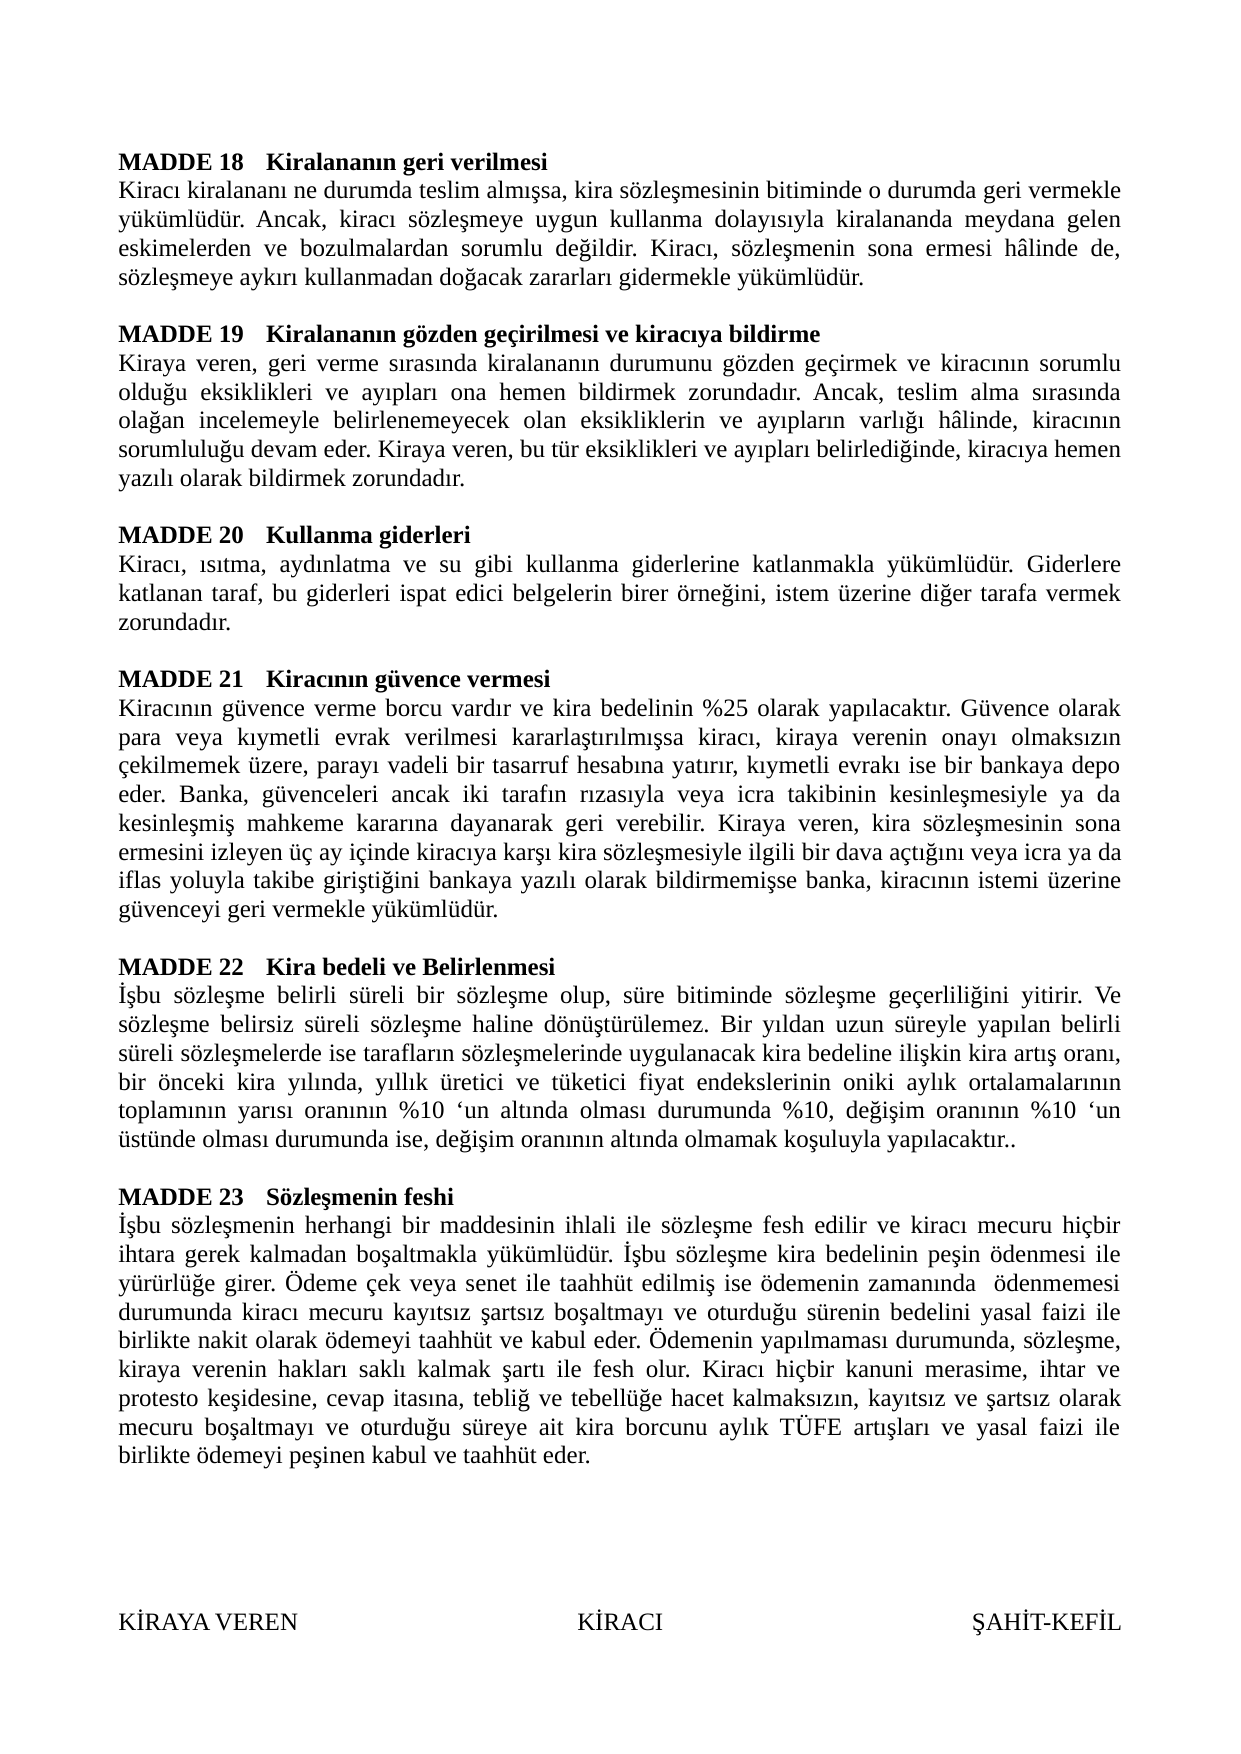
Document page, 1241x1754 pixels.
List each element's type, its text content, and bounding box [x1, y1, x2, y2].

text MADDE 20 Kullanma giderleri [118, 521, 1122, 549]
text MADDE 22 Kira bedeli ve Belirlenmesi [118, 952, 1122, 981]
text Kiraya veren, geri verme sırasında kiralananın durumunu gözden geçirmek ve kiracının sorumlu olduğu eksiklikleri ve ayıpları ona hemen bildirmek zorundadır. Ancak, teslim alma sırasında olağan incelemeyle belirlenemeyecek olan eksikliklerin ve ayıpların varlığı hâlinde, kiracının sorumluluğu devam eder. Kiraya veren, bu tür eksiklikleri ve ayıpları belirlediğinde, kiracıya hemen yazılı olarak bildirmek zorundadır. [118, 348, 1122, 492]
text MADDE 18 Kiralananın geri verilmesi [118, 147, 1122, 176]
text MADDE 23 Sözleşmenin feshi [118, 1182, 1122, 1211]
list İşbu sözleşmenin herhangi bir maddesinin ihlali ile sözleşme fesh edilir ve kiracı mecuru hiçbir ihtara gerek kalmadan boşaltmakla yükümlüdür. İşbu sözleşme kira bedelinin peşin ödenmesi ile yürürlüğe girer. Ödeme çek veya senet ile taahhüt edilmiş ise ödemenin zamanında ödenmemesi durumunda kiracı mecuru kayıtsız şartsız boşaltmayı ve oturduğu sürenin bedelini yasal faizi ile birlikte nakit olarak ödemeyi taahhüt ve kabul eder. Ödemenin yapılmaması durumunda, sözleşme, kiraya verenin hakları saklı kalmak şartı ile fesh olur. Kiracı hiçbir kanuni merasime, ihtar ve protesto keşidesine, cevap itasına, tebliğ ve tebellüğe hacet kalmaksızın, kayıtsız ve şartsız olarak mecuru boşaltmayı ve oturduğu süreye ait kira borcunu aylık TÜFE artışları ve yasal faizi ile birlikte ödemeyi peşinen kabul ve taahhüt eder. [118, 1211, 1122, 1469]
text Kiracının güvence verme borcu vardır ve kira bedelinin %25 olarak yapılacaktır. Güvence olarak para veya kıymetli evrak verilmesi kararlaştırılmışsa kiracı, kiraya verenin onayı olmaksızın çekilmemek üzere, parayı vadeli bir tasarruf hesabına yatırır, kıymetli evrakı ise bir bankaya depo eder. Banka, güvenceleri ancak iki tarafın rızasıyla veya icra takibinin kesinleşmesiyle ya da kesinleşmiş mahkeme kararına dayanarak geri verebilir. Kiraya veren, kira sözleşmesinin sona ermesini izleyen üç ay içinde kiracıya karşı kira sözleşmesiyle ilgili bir dava açtığını veya icra ya da iflas yoluyla takibe giriştiğini bankaya yazılı olarak bildirmemişse banka, kiracının istemi üzerine güvenceyi geri vermekle yükümlüdür. [118, 693, 1122, 923]
text Kiracı kiralananı ne durumda teslim almışsa, kira sözleşmesinin bitiminde o durumda geri vermekle yükümlüdür. Ancak, kiracı sözleşmeye uygun kullanma dolayısıyla kiralananda meydana gelen eskimelerden ve bozulmalardan sorumlu değildir. Kiracı, sözleşmenin sona ermesi hâlinde de, sözleşmeye aykırı kullanmadan doğacak zararları gidermekle yükümlüdür. [118, 176, 1122, 291]
text MADDE 19 Kiralananın gözden geçirilmesi ve kiracıya bildirme [118, 319, 1122, 348]
text Kiracı, ısıtma, aydınlatma ve su gibi kullanma giderlerine katlanmakla yükümlüdür. Giderlere katlanan taraf, bu giderleri ispat edici belgelerin birer örneğini, istem üzerine diğer tarafa vermek zorundadır. [118, 549, 1122, 636]
text MADDE 21 Kiracının güvence vermesi [118, 664, 1122, 693]
text İşbu sözleşme belirli süreli bir sözleşme olup, süre bitiminde sözleşme geçerliliğini yitirir. Ve sözleşme belirsiz süreli sözleşme haline dönüştürülemez. Bir yıldan uzun süreyle yapılan belirli süreli sözleşmelerde ise tarafların sözleşmelerinde uygulanacak kira bedeline ilişkin kira artış oranı, bir önceki kira yılında, yıllık üretici ve tüketici fiyat endekslerinin oniki aylık ortalamalarının toplamının yarısı oranının %10 ‘un altında olması durumunda %10, değişim oranının %10 ‘un üstünde olması durumunda ise, değişim oranının altında olmamak koşuluyla yapılacaktır.. [118, 981, 1122, 1153]
